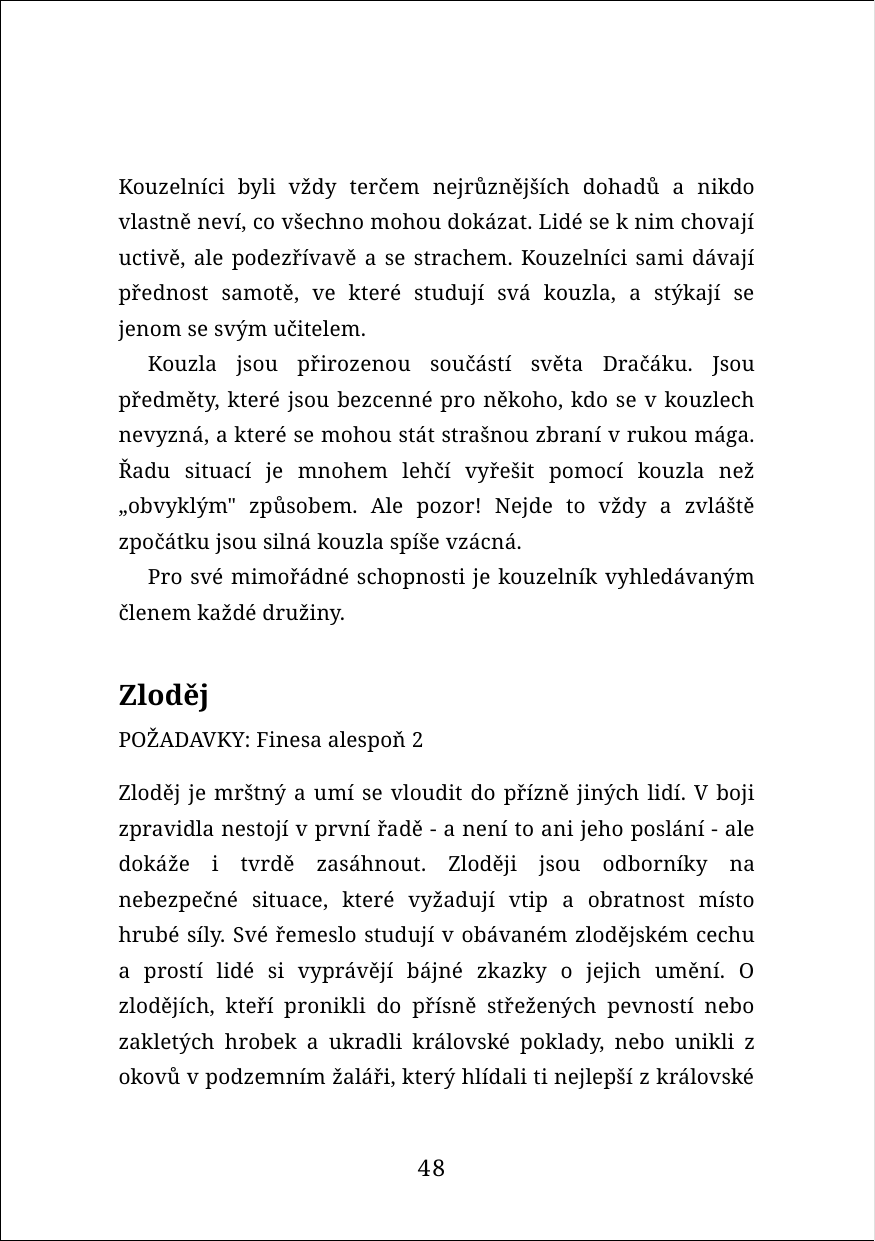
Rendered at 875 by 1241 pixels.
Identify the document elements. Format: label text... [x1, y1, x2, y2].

text Zloděj je mrštný a umí se vloudit do přízně jiných lidí. V boji zpravidla nestojí v první řadě - a není to ani jeho poslání - ale dokáže i tvrdě zasáhnout. Zloději jsou odborníky na nebezpečné situace, které vyžadují vtip a obratnost místo hrubé síly. Své řemeslo studují v obávaném zlodějském cechu a prostí lidé si vyprávějí bájné zkazky o jejich umění. O zlodějích, kteří pronikli do přísně střežených pevností nebo zakletých hrobek a ukradli královské poklady, nebo unikli z okovů v podzemním žaláři, který hlídali ti nejlepší z královské [118, 778, 756, 1091]
text Kouzelníci byli vždy terčem nejrůznějších dohadů a nikdo vlastně neví, co všechno mohou dokázat. Lidé se k nim chovají uctivě, ale podezřívavě a se strachem. Kouzelníci sami dávají přednost samotě, ve které studují svá kouzla, a stýkají se jenom se svým učitelem. Kouzla jsou přirozenou součástí světa Dračáku. Jsou předměty, které jsou bezcenné pro někoho, kdo se v kouzlech nevyzná, a které se mohou stát strašnou zbraní v rukou mága. Řadu situací je mnohem lehčí vyřešit pomocí kouzla než „obvyklým" způsobem. Ale pozor! Nejde to vždy a zvláště zpočátku jsou silná kouzla spíše vzácná. Pro své mimořádné schopnosti je kouzelník vyhledávaným členem každé družiny. [118, 172, 756, 626]
subtitle Zloděj [118, 675, 756, 713]
text POŽADAVKY: Finesa alespoň 2 [118, 725, 756, 753]
